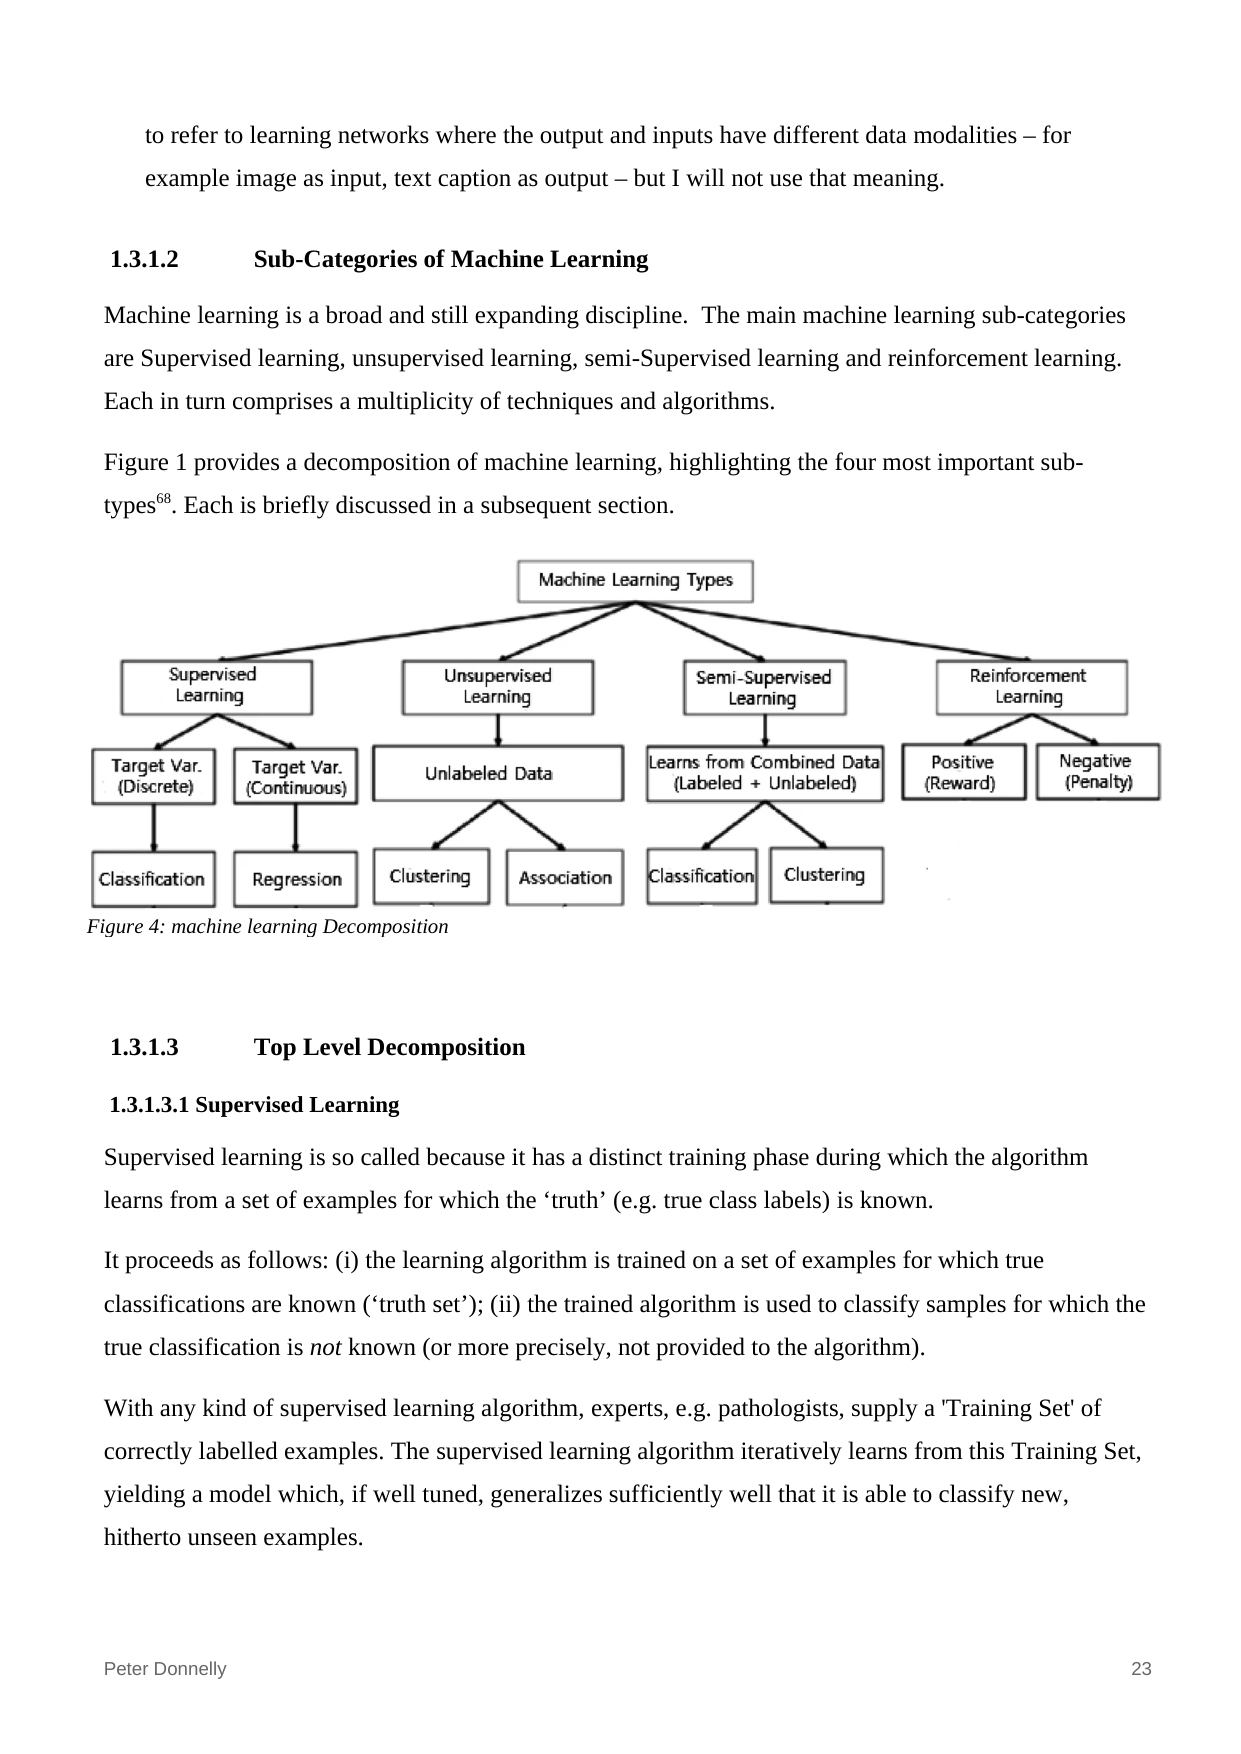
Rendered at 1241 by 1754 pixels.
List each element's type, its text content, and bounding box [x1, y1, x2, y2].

text With any kind of supervised learning algorithm, experts, e.g. pathologists, supply a 'Training Set' of correctly labelled examples. The supervised learning algorithm iteratively learns from this Training Set, yielding a model which, if well tuned, generalizes sufficiently well that it is able to classify new, hitherto unseen examples. [103, 1393, 1146, 1551]
subtitle Sub-Categories of Machine Learning [103, 244, 1146, 273]
text Figure 1 provides a decomposition of machine learning, highlighting the four most important sub-types. Each is briefly discussed in a subsequent section. [103, 447, 1146, 519]
text Machine learning is a broad and still expanding discipline. The main machine learning sub-categories are Supervised learning, unsupervised learning, semi-Supervised learning and reinforcement learning. Each in turn comprises a multiplicity of techniques and algorithms. [103, 300, 1146, 415]
subtitle Top Level Decomposition [103, 1032, 1146, 1061]
list to refer to learning networks where the output and inputs have different data modalities – for example image as input, text caption as output – but I will not use that meaning. [109, 120, 1146, 192]
subtitle Supervised Learning [103, 1091, 1146, 1118]
text It proceeds as follows: (i) the learning algorithm is trained on a set of examples for which true classifications are known (‘truth set’); (ii) the trained algorithm is used to classify samples for which the true classification is not known (or more precisely, not provided to the algorithm). [103, 1246, 1146, 1361]
text Figure 4: machine learning Decomposition [87, 914, 1163, 936]
picture [87, 555, 1164, 914]
text Supervised learning is so called because it has a distinct training phase during which the algorithm learns from a set of examples for which the ‘truth’ (e.g. true class labels) is known. [103, 1142, 1146, 1213]
